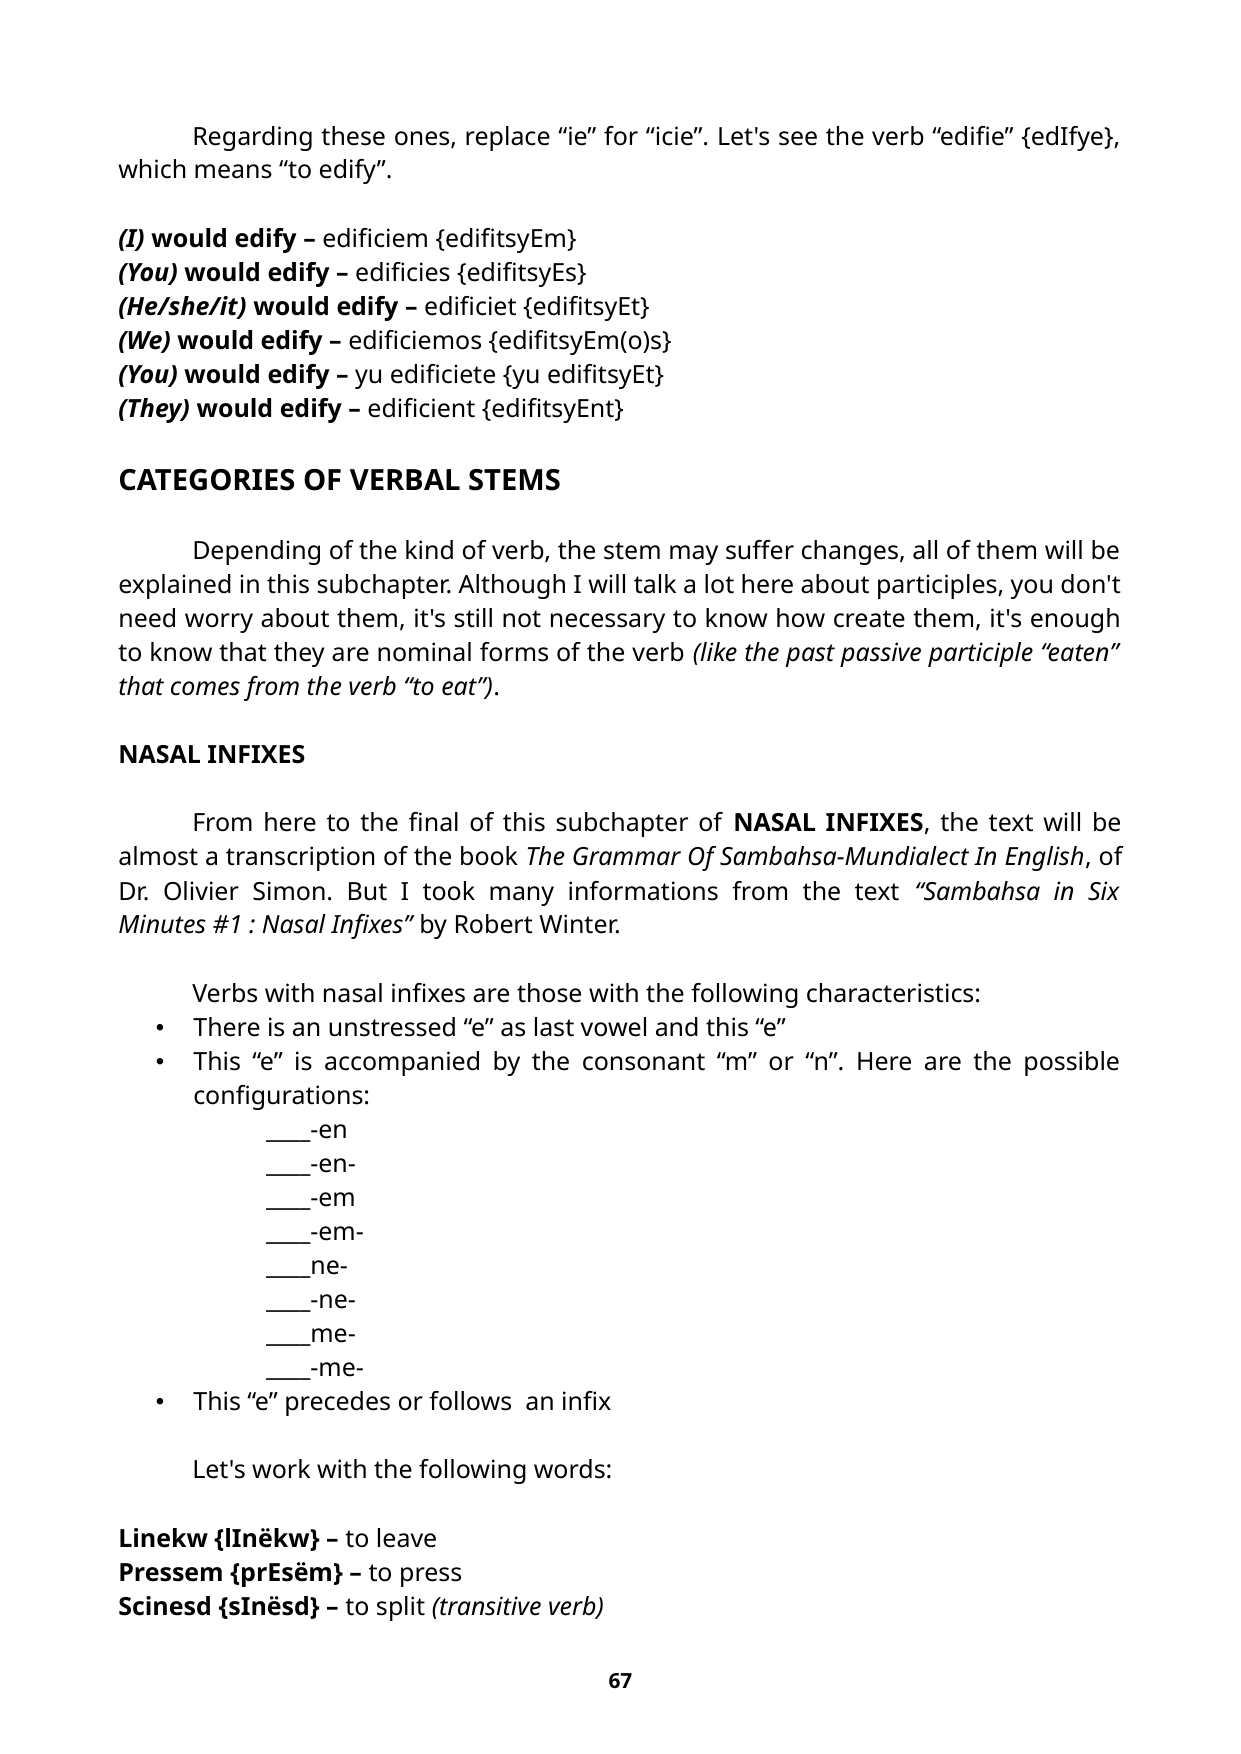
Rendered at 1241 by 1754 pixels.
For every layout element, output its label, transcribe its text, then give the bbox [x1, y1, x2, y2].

list ____ne- [230, 1248, 1122, 1282]
text Pressem {prEsëm} – to press [118, 1554, 1122, 1588]
text (We) would edify – edificiemos {edifitsyEm(o)s} [118, 322, 1122, 357]
list ____-em [230, 1180, 1122, 1214]
text From here to the final of this subchapter of NASAL INFIXES, the text will be almost a transcription of the book The Grammar Of Sambahsa-Mundialect In English, of Dr. Olivier Simon. But I took many informations from the text “Sambahsa in Six Minutes #1 : Nasal Infixes” by Robert Winter. [118, 805, 1122, 941]
list ____-em- [230, 1214, 1122, 1248]
subtitle NASAL INFIXES [118, 737, 1122, 771]
list ____-ne- [230, 1282, 1122, 1316]
list This “e” precedes or follows an infix [156, 1384, 1122, 1418]
text (He/she/it) would edify – edificiet {edifitsyEt} [118, 288, 1122, 322]
list There is an unstressed “e” as last vowel and this “e” [156, 1009, 1122, 1043]
text (They) would edify – edificient {edifitsyEnt} [118, 391, 1122, 425]
text Let's work with the following words: [118, 1452, 1122, 1486]
list ____-en [230, 1112, 1122, 1146]
list ____-en- [230, 1146, 1122, 1180]
text Linekw {lInëkw} – to leave [118, 1520, 1122, 1554]
subtitle CATEGORIES OF VERBAL STEMS [118, 459, 1122, 498]
text Regarding these ones, replace “ie” for “icie”. Let's see the verb “edifie” {edIfye}, which means “to edify”. [118, 118, 1122, 186]
list ____-me- [230, 1350, 1122, 1384]
text (You) would edify – edificies {edifitsyEs} [118, 254, 1122, 288]
text Depending of the kind of verb, the stem may suffer changes, all of them will be explained in this subchapter. Although I will talk a lot here about participles, you don't need worry about them, it's still not necessary to know how create them, it's enough to know that they are nominal forms of the verb (like the past passive participle “eaten” that comes from the verb “to eat”). [118, 532, 1122, 703]
list ____me- [230, 1316, 1122, 1350]
text Scinesd {sInësd} – to split (transitive verb) [118, 1588, 1122, 1622]
text Verbs with nasal infixes are those with the following characteristics: [118, 975, 1122, 1009]
list This “e” is accompanied by the consonant “m” or “n”. Here are the possible configurations: [156, 1043, 1122, 1112]
text (You) would edify – yu edificiete {yu edifitsyEt} [118, 357, 1122, 391]
text (I) would edify – edificiem {edifitsyEm} [118, 220, 1122, 254]
